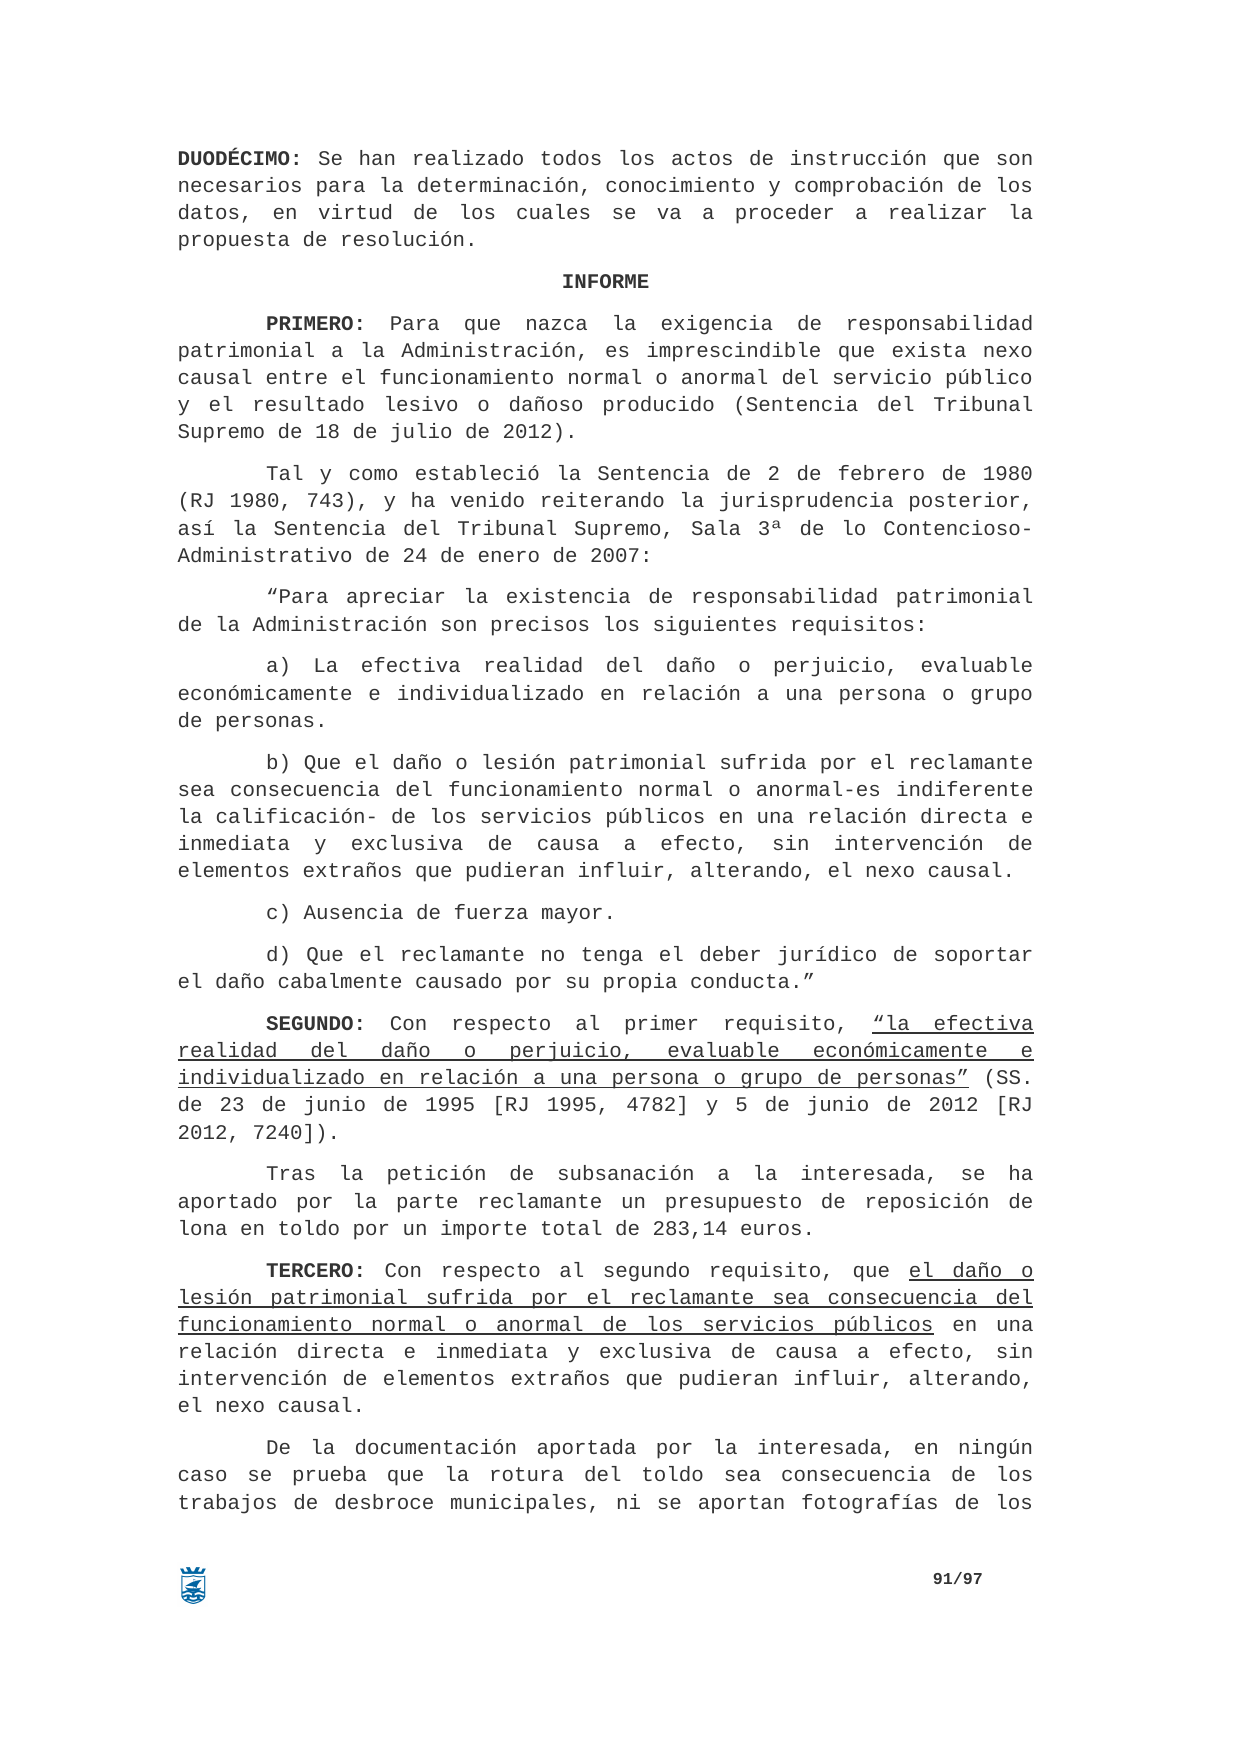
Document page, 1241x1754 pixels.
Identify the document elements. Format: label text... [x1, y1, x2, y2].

text TERCERO: Con respecto al segundo requisito, que el daño o lesión patrimonial sufrida por el reclamante sea consecuencia del [177, 1259, 1033, 1306]
text “Para apreciar la existencia de responsabilidad patrimonial de la Administración son precisos los siguientes requisitos: [177, 587, 1033, 637]
picture [177, 1562, 208, 1607]
text individualizado en relación a una persona o grupo de personas” (SS. de 23 de junio de 1995 [RJ 1995, 4782] y 5 de junio de 2012 [RJ 2012, 7240]). [177, 1060, 1033, 1145]
text PRIMERO: Para que nazca la exigencia de responsabilidad patrimonial a la Administración, es imprescindible que exista nexo causal entre el funcionamiento normal o anormal del servicio público y el resultado lesivo o dañoso producido (Sentencia del Tribunal Supremo de 18 de julio de 2012). [177, 313, 1033, 445]
text DUODÉCIMO: Se han realizado todos los actos de instrucción que son necesarios para la determinación, conocimiento y comprobación de los datos, en virtud de los cuales se va a proceder a realizar la propuesta de resolución. [177, 148, 1033, 253]
text SEGUNDO: Con respecto al primer requisito, “la efectiva realidad del daño o perjuicio, evaluable económicamente e [177, 1013, 1033, 1059]
text c) Ausencia de fuerza mayor. [177, 902, 1033, 926]
text Tras la petición de subsanación a la interesada, se ha aportado por la parte reclamante un presupuesto de reposición de lona en toldo por un importe total de 283,14 euros. [177, 1163, 1033, 1241]
text a) La efectiva realidad del daño o perjuicio, evaluable económicamente e individualizado en relación a una persona o grupo de personas. [177, 656, 1033, 733]
text d) Que el reclamante no tenga el deber jurídico de soportar el daño cabalmente causado por su propia conducta.” [177, 944, 1033, 995]
text INFORME [177, 271, 1033, 294]
text Tal y como estableció la Sentencia de 2 de febrero de 1980 (RJ 1980, 743), y ha venido reiterando la jurisprudencia posterior, así la Sentencia del Tribunal Supremo, Sala 3ª de lo Contencioso-Administrativo de 24 de enero de 2007: [177, 463, 1033, 568]
text funcionamiento normal o anormal de los servicios públicos en una relación directa e inmediata y exclusiva de causa a efecto, sin intervención de elementos extraños que pudieran influir, alterando, el nexo causal. [177, 1307, 1033, 1419]
text b) Que el daño o lesión patrimonial sufrida por el reclamante sea consecuencia del funcionamiento normal o anormal-es indiferente la calificación- de los servicios públicos en una relación directa e inmediata y exclusiva de causa a efecto, sin intervención de elementos extraños que pudieran influir, alterando, el nexo causal. [177, 752, 1033, 884]
text De la documentación aportada por la interesada, en ningún caso se prueba que la rotura del toldo sea consecuencia de los trabajos de desbroce municipales, ni se aportan fotografías de los [177, 1437, 1033, 1515]
